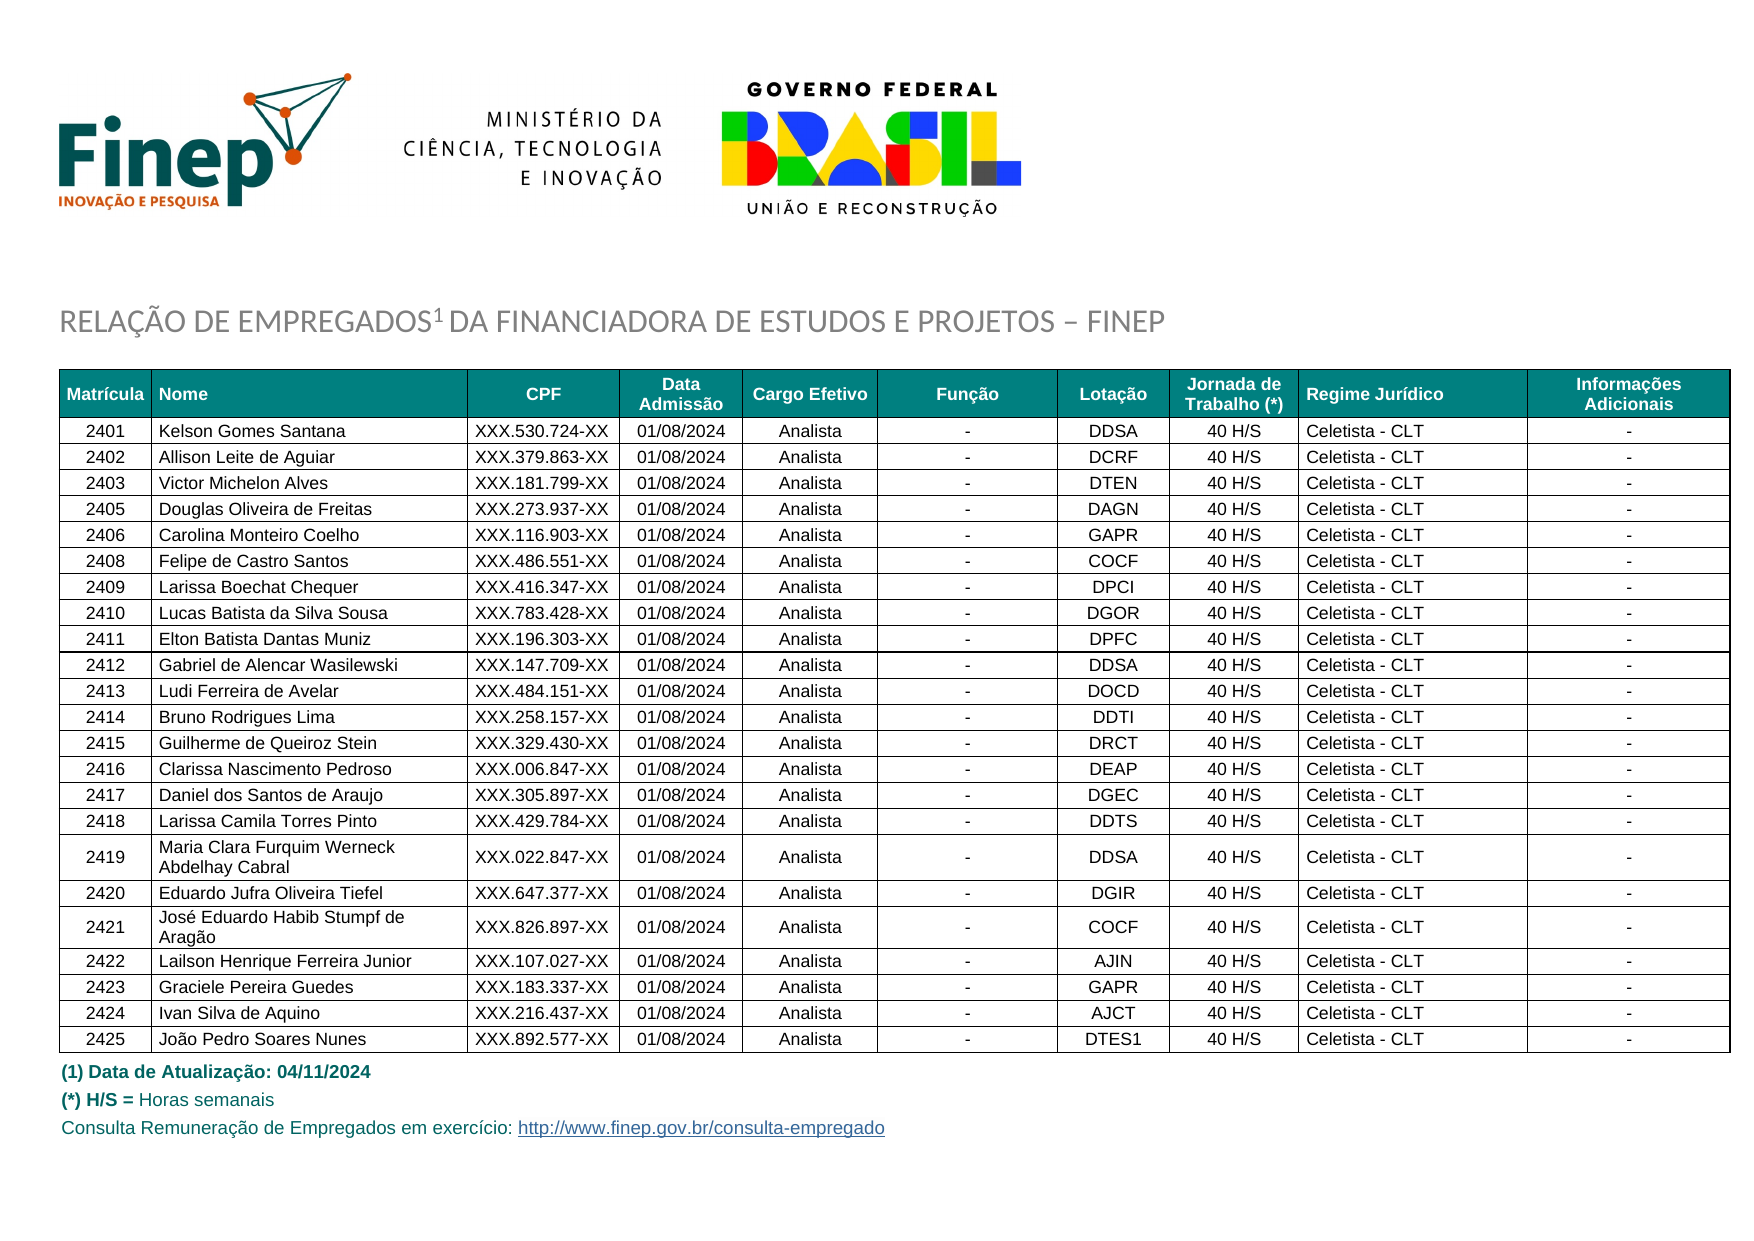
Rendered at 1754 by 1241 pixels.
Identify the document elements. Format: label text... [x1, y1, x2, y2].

table_cell - [1528, 626, 1729, 651]
table_cell Carolina Monteiro Coelho [152, 522, 467, 547]
table_cell 01/08/2024 [620, 809, 742, 834]
table_cell GAPR [1058, 975, 1169, 999]
table_cell XXX.006.847-XX [468, 757, 619, 782]
table_cell - [878, 975, 1057, 999]
table_cell DGIR [1058, 881, 1169, 906]
table_cell Analista [743, 881, 877, 906]
table_cell 2418 [60, 809, 151, 834]
table_cell Bruno Rodrigues Lima [152, 705, 467, 729]
table_cell 40 H/S [1170, 835, 1298, 879]
table_cell XXX.429.784-XX [468, 809, 619, 834]
table_cell 40 H/S [1170, 574, 1298, 599]
table_cell XXX.022.847-XX [468, 835, 619, 879]
table_cell 2424 [60, 1001, 151, 1026]
table_cell Maria Clara Furquim Werneck Abdelhay Cabral [152, 835, 467, 879]
table_cell - [878, 548, 1057, 573]
table_cell XXX.647.377-XX [468, 881, 619, 906]
table_cell XXX.181.799-XX [468, 470, 619, 495]
table_cell - [1528, 653, 1729, 677]
table_cell - [878, 653, 1057, 677]
table_cell DTEN [1058, 470, 1169, 495]
table_cell 2406 [60, 522, 151, 547]
table_cell GAPR [1058, 522, 1169, 547]
table_cell - [878, 600, 1057, 625]
table_cell Analista [743, 705, 877, 729]
table_cell 01/08/2024 [620, 705, 742, 729]
table_cell DPFC [1058, 626, 1169, 651]
table_cell Victor Michelon Alves [152, 470, 467, 495]
table_cell 2409 [60, 574, 151, 599]
table_cell Elton Batista Dantas Muniz [152, 626, 467, 651]
table_cell DCRF [1058, 444, 1169, 469]
table_cell - [1528, 907, 1729, 947]
table_cell Celetista - CLT [1299, 522, 1527, 547]
table_cell 2401 [60, 418, 151, 443]
table_cell Analista [743, 835, 877, 879]
table_cell Celetista - CLT [1299, 1027, 1527, 1052]
table_cell Analista [743, 757, 877, 782]
table_cell 40 H/S [1170, 949, 1298, 973]
table_cell Ludi Ferreira de Avelar [152, 679, 467, 703]
table_cell Ivan Silva de Aquino [152, 1001, 467, 1026]
table_cell - [1528, 444, 1729, 469]
table_cell Analista [743, 809, 877, 834]
table_cell XXX.258.157-XX [468, 705, 619, 729]
table_cell 01/08/2024 [620, 679, 742, 703]
table_cell Allison Leite de Aguiar [152, 444, 467, 469]
table_cell - [878, 1001, 1057, 1026]
table_cell - [878, 949, 1057, 973]
table_cell XXX.416.347-XX [468, 574, 619, 599]
table_cell Celetista - CLT [1299, 783, 1527, 808]
table_cell - [878, 705, 1057, 729]
table_cell - [1528, 1027, 1729, 1052]
table_cell DDTI [1058, 705, 1169, 729]
table_cell DDTS [1058, 809, 1169, 834]
table_cell Eduardo Jufra Oliveira Tiefel [152, 881, 467, 906]
table_cell DOCD [1058, 679, 1169, 703]
table_cell Analista [743, 600, 877, 625]
table_cell - [878, 731, 1057, 756]
table_cell Celetista - CLT [1299, 679, 1527, 703]
table_cell 40 H/S [1170, 470, 1298, 495]
table_cell 01/08/2024 [620, 907, 742, 947]
table_cell Guilherme de Queiroz Stein [152, 731, 467, 756]
table_cell XXX.826.897-XX [468, 907, 619, 947]
table_cell - [1528, 600, 1729, 625]
table_cell Daniel dos Santos de Araujo [152, 783, 467, 808]
table_header Matrícula [60, 370, 151, 417]
table_cell XXX.783.428-XX [468, 600, 619, 625]
table_cell - [1528, 574, 1729, 599]
table_cell DEAP [1058, 757, 1169, 782]
table_cell XXX.892.577-XX [468, 1027, 619, 1052]
table_cell DGEC [1058, 783, 1169, 808]
table_cell - [1528, 975, 1729, 999]
table_cell - [878, 418, 1057, 443]
table_cell 40 H/S [1170, 705, 1298, 729]
table_cell Celetista - CLT [1299, 705, 1527, 729]
table_cell - [1528, 1001, 1729, 1026]
table_cell Celetista - CLT [1299, 757, 1527, 782]
table_cell - [878, 1027, 1057, 1052]
table_cell - [1528, 705, 1729, 729]
table_cell XXX.329.430-XX [468, 731, 619, 756]
table_cell 01/08/2024 [620, 418, 742, 443]
table_cell XXX.116.903-XX [468, 522, 619, 547]
table_cell Analista [743, 679, 877, 703]
table_cell Felipe de Castro Santos [152, 548, 467, 573]
table_cell 2419 [60, 835, 151, 879]
table_cell Analista [743, 574, 877, 599]
table_header Cargo Efetivo [743, 370, 877, 417]
table_cell Douglas Oliveira de Freitas [152, 496, 467, 521]
table_cell - [1528, 522, 1729, 547]
table_cell - [878, 679, 1057, 703]
table_cell Analista [743, 949, 877, 973]
table_cell XXX.107.027-XX [468, 949, 619, 973]
table_cell 40 H/S [1170, 496, 1298, 521]
table_cell 2421 [60, 907, 151, 947]
table_cell Celetista - CLT [1299, 574, 1527, 599]
table_cell 01/08/2024 [620, 783, 742, 808]
table_cell - [1528, 835, 1729, 879]
table_header Função [878, 370, 1057, 417]
table_cell 40 H/S [1170, 626, 1298, 651]
table_cell 01/08/2024 [620, 881, 742, 906]
table_cell DPCI [1058, 574, 1169, 599]
table_cell - [878, 809, 1057, 834]
table_cell 2411 [60, 626, 151, 651]
table_cell AJIN [1058, 949, 1169, 973]
table_cell - [878, 881, 1057, 906]
table_header CPF [468, 370, 619, 417]
table_cell 01/08/2024 [620, 949, 742, 973]
table_cell 01/08/2024 [620, 600, 742, 625]
table_cell Celetista - CLT [1299, 470, 1527, 495]
table_cell - [878, 496, 1057, 521]
table_cell DAGN [1058, 496, 1169, 521]
table_cell 01/08/2024 [620, 574, 742, 599]
table_cell Analista [743, 522, 877, 547]
table_header Jornada de Trabalho (*) [1170, 370, 1298, 417]
table_cell - [1528, 881, 1729, 906]
table_cell 40 H/S [1170, 444, 1298, 469]
table_cell Celetista - CLT [1299, 626, 1527, 651]
table_cell Analista [743, 907, 877, 947]
table_cell - [1528, 496, 1729, 521]
table_cell Celetista - CLT [1299, 881, 1527, 906]
table_cell Celetista - CLT [1299, 1001, 1527, 1026]
table_cell 01/08/2024 [620, 757, 742, 782]
table_cell 01/08/2024 [620, 444, 742, 469]
table_cell - [878, 907, 1057, 947]
table_cell 40 H/S [1170, 600, 1298, 625]
table_cell 40 H/S [1170, 783, 1298, 808]
table_cell Analista [743, 1027, 877, 1052]
table_cell Celetista - CLT [1299, 548, 1527, 573]
table_cell 40 H/S [1170, 881, 1298, 906]
table_cell - [1528, 731, 1729, 756]
table_cell Celetista - CLT [1299, 600, 1527, 625]
table_cell - [1528, 470, 1729, 495]
table_cell XXX.484.151-XX [468, 679, 619, 703]
table_cell DGOR [1058, 600, 1169, 625]
table_cell João Pedro Soares Nunes [152, 1027, 467, 1052]
table_cell Celetista - CLT [1299, 809, 1527, 834]
table_cell 40 H/S [1170, 679, 1298, 703]
table_cell XXX.273.937-XX [468, 496, 619, 521]
table_cell DDSA [1058, 418, 1169, 443]
table_header Nome [152, 370, 467, 417]
table_cell 01/08/2024 [620, 496, 742, 521]
table_cell 01/08/2024 [620, 470, 742, 495]
table_cell XXX.486.551-XX [468, 548, 619, 573]
table_cell 01/08/2024 [620, 1001, 742, 1026]
table_cell 40 H/S [1170, 548, 1298, 573]
table_cell 2413 [60, 679, 151, 703]
table_cell - [1528, 418, 1729, 443]
table_cell - [1528, 757, 1729, 782]
table_cell Lailson Henrique Ferreira Junior [152, 949, 467, 973]
table_cell 40 H/S [1170, 522, 1298, 547]
table_cell Analista [743, 548, 877, 573]
table_cell Analista [743, 975, 877, 999]
table_cell - [1528, 679, 1729, 703]
table_cell Larissa Boechat Chequer [152, 574, 467, 599]
table_cell 2416 [60, 757, 151, 782]
table_cell Kelson Gomes Santana [152, 418, 467, 443]
table_cell AJCT [1058, 1001, 1169, 1026]
table_cell 2408 [60, 548, 151, 573]
table_cell Analista [743, 626, 877, 651]
table_cell 01/08/2024 [620, 548, 742, 573]
table_cell Lucas Batista da Silva Sousa [152, 600, 467, 625]
table_cell 01/08/2024 [620, 653, 742, 677]
table_cell 40 H/S [1170, 1027, 1298, 1052]
table_cell DTES1 [1058, 1027, 1169, 1052]
table_cell Celetista - CLT [1299, 418, 1527, 443]
table_cell José Eduardo Habib Stumpf de Aragão [152, 907, 467, 947]
table_cell Analista [743, 444, 877, 469]
table_header Regime Jurídico [1299, 370, 1527, 417]
table_cell - [878, 470, 1057, 495]
table_cell 2423 [60, 975, 151, 999]
table_cell 2420 [60, 881, 151, 906]
table_cell 2412 [60, 653, 151, 677]
table_cell XXX.183.337-XX [468, 975, 619, 999]
table_cell DDSA [1058, 835, 1169, 879]
table_cell 01/08/2024 [620, 1027, 742, 1052]
table_cell - [878, 626, 1057, 651]
table_cell - [1528, 548, 1729, 573]
table_cell 01/08/2024 [620, 626, 742, 651]
table_cell DRCT [1058, 731, 1169, 756]
table_cell 01/08/2024 [620, 835, 742, 879]
table_cell COCF [1058, 907, 1169, 947]
table_cell 40 H/S [1170, 809, 1298, 834]
table_cell Celetista - CLT [1299, 731, 1527, 756]
table_cell 40 H/S [1170, 653, 1298, 677]
table_cell XXX.216.437-XX [468, 1001, 619, 1026]
table_cell Analista [743, 731, 877, 756]
table_cell Celetista - CLT [1299, 444, 1527, 469]
table_cell Celetista - CLT [1299, 975, 1527, 999]
table_header Lotação [1058, 370, 1169, 417]
table_header Data Admissão [620, 370, 742, 417]
table_cell - [1528, 949, 1729, 973]
table_cell 2403 [60, 470, 151, 495]
table_cell 2417 [60, 783, 151, 808]
table_cell 40 H/S [1170, 1001, 1298, 1026]
table_cell 01/08/2024 [620, 975, 742, 999]
table_cell Celetista - CLT [1299, 496, 1527, 521]
table_cell 40 H/S [1170, 907, 1298, 947]
table_cell Analista [743, 783, 877, 808]
table_cell DDSA [1058, 653, 1169, 677]
table_cell Celetista - CLT [1299, 653, 1527, 677]
table_cell Celetista - CLT [1299, 949, 1527, 973]
table_cell - [878, 522, 1057, 547]
table_cell - [878, 444, 1057, 469]
table_cell Analista [743, 653, 877, 677]
table_cell 2414 [60, 705, 151, 729]
table_cell XXX.147.709-XX [468, 653, 619, 677]
table_cell XXX.305.897-XX [468, 783, 619, 808]
table_cell 2402 [60, 444, 151, 469]
table_cell Larissa Camila Torres Pinto [152, 809, 467, 834]
table_cell Gabriel de Alencar Wasilewski [152, 653, 467, 677]
table_cell Analista [743, 496, 877, 521]
table_cell 2405 [60, 496, 151, 521]
table_cell Graciele Pereira Guedes [152, 975, 467, 999]
table_cell 01/08/2024 [620, 731, 742, 756]
table_cell XXX.530.724-XX [468, 418, 619, 443]
table_cell Analista [743, 1001, 877, 1026]
table_cell 2425 [60, 1027, 151, 1052]
table_cell - [878, 783, 1057, 808]
table_cell Celetista - CLT [1299, 907, 1527, 947]
table_cell Celetista - CLT [1299, 835, 1527, 879]
table_cell 2410 [60, 600, 151, 625]
table_cell COCF [1058, 548, 1169, 573]
table_cell XXX.196.303-XX [468, 626, 619, 651]
table_cell - [878, 757, 1057, 782]
table_cell - [1528, 783, 1729, 808]
table_cell - [878, 574, 1057, 599]
table_cell 40 H/S [1170, 975, 1298, 999]
table_cell 2422 [60, 949, 151, 973]
table_cell Analista [743, 470, 877, 495]
table_cell 40 H/S [1170, 757, 1298, 782]
table_cell - [878, 835, 1057, 879]
table_cell Analista [743, 418, 877, 443]
table_cell XXX.379.863-XX [468, 444, 619, 469]
table_cell Clarissa Nascimento Pedroso [152, 757, 467, 782]
table_header Informações Adicionais [1528, 370, 1729, 417]
table_cell 01/08/2024 [620, 522, 742, 547]
table_cell 2415 [60, 731, 151, 756]
table_cell - [1528, 809, 1729, 834]
table_cell 40 H/S [1170, 418, 1298, 443]
table_cell 40 H/S [1170, 731, 1298, 756]
